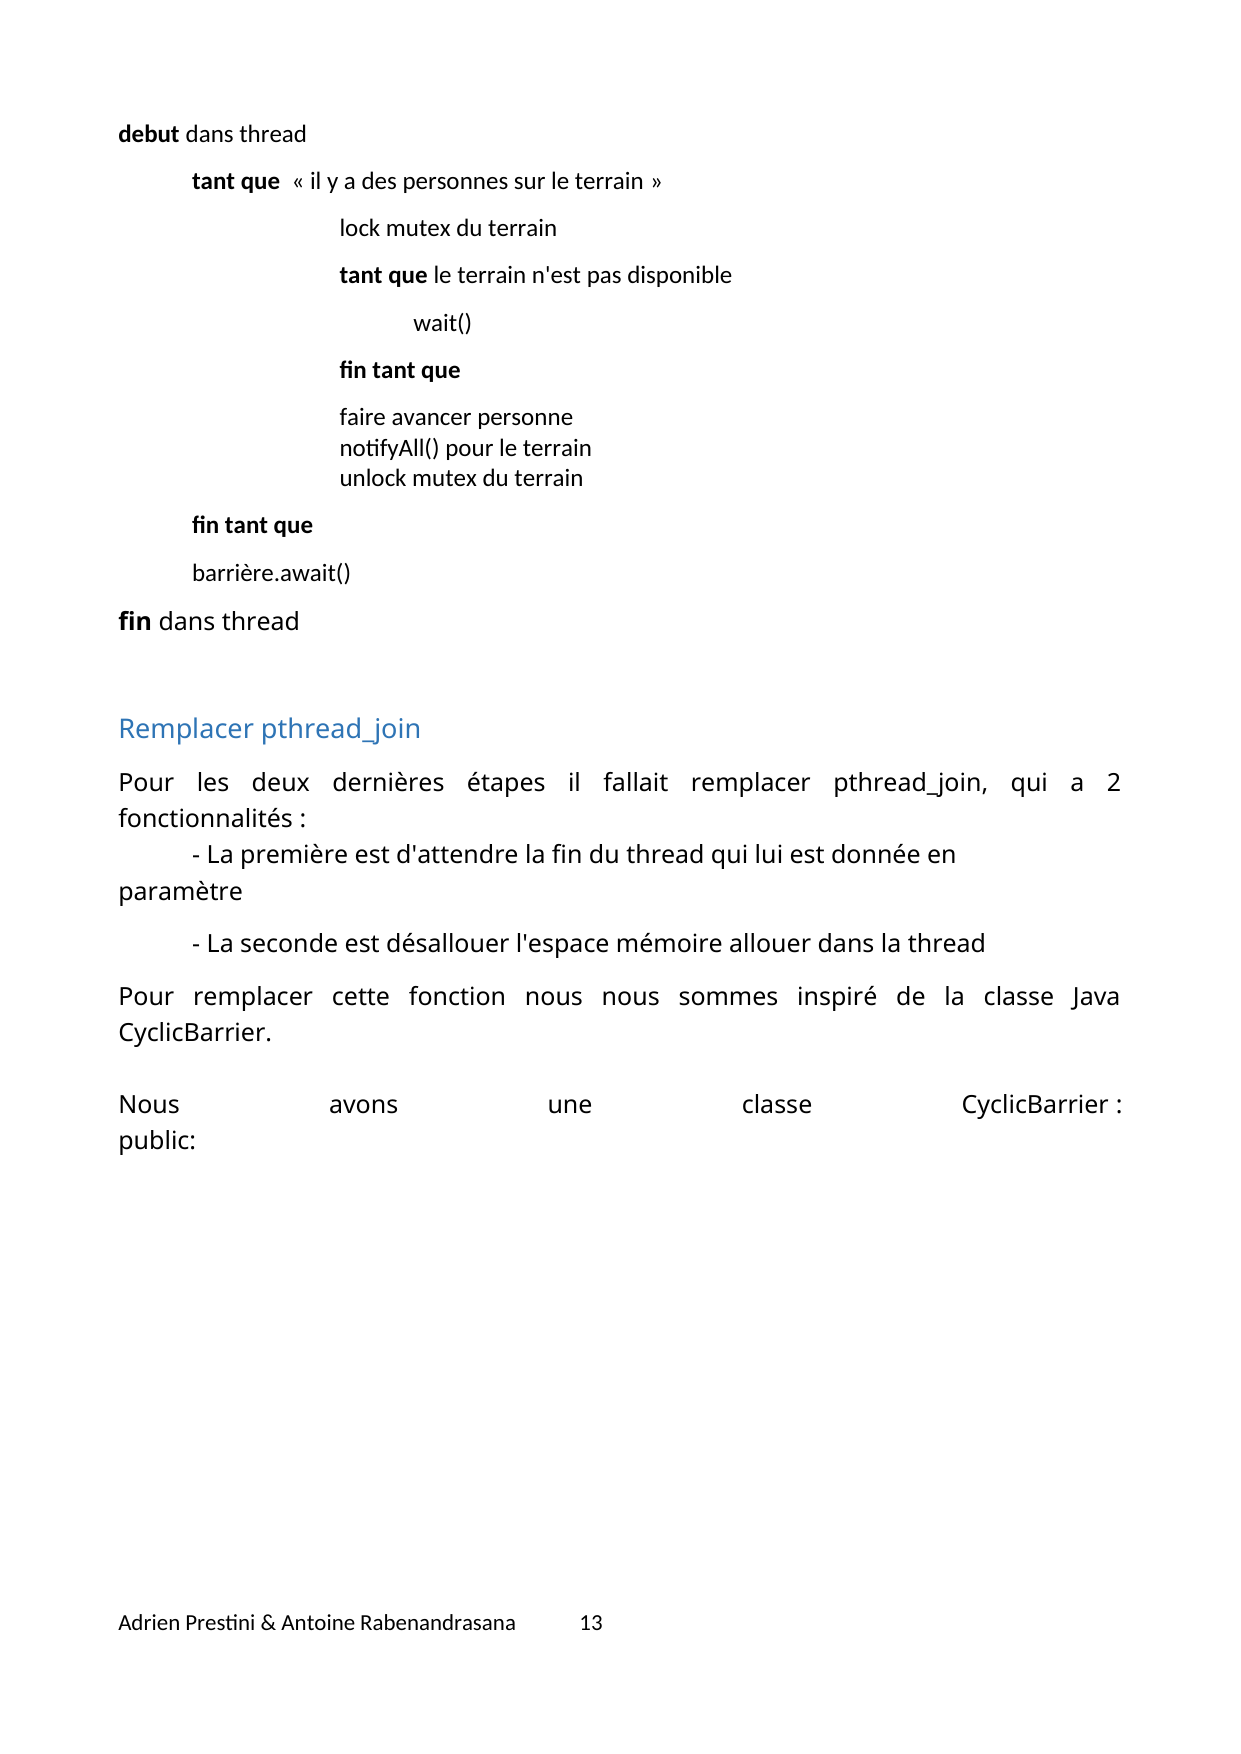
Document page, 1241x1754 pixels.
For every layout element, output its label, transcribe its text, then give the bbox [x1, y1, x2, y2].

text Pour remplacer cette fonction nous nous sommes inspiré de la classe Java CyclicBarrier. Nous avons une classe CyclicBarrier : public: [118, 978, 1122, 1157]
text Remplacer pthread_join [118, 709, 1122, 746]
text tant que « il y a des personnes sur le terrain » [118, 165, 1122, 196]
text fin tant que [118, 509, 1122, 540]
text faire avancer personne notifyAll() pour le terrain unlock mutex du terrain [118, 401, 1122, 493]
text lock mutex du terrain [118, 212, 1122, 243]
text tant que le terrain n'est pas disponible [118, 260, 1122, 290]
text debut dans thread [118, 118, 1122, 149]
text - La seconde est désallouer l'espace mémoire allouer dans la thread [118, 926, 1122, 960]
text wait() [118, 307, 1122, 337]
text Pour les deux dernières étapes il fallait remplacer pthread_join, qui a 2 fonctionnalités : - La première est d'attendre la fin du thread qui lui est donnée en paramètre [118, 765, 1122, 907]
text fin tant que [118, 354, 1122, 384]
text barrière.await() [118, 557, 1122, 587]
text fin dans thread [118, 604, 1122, 638]
